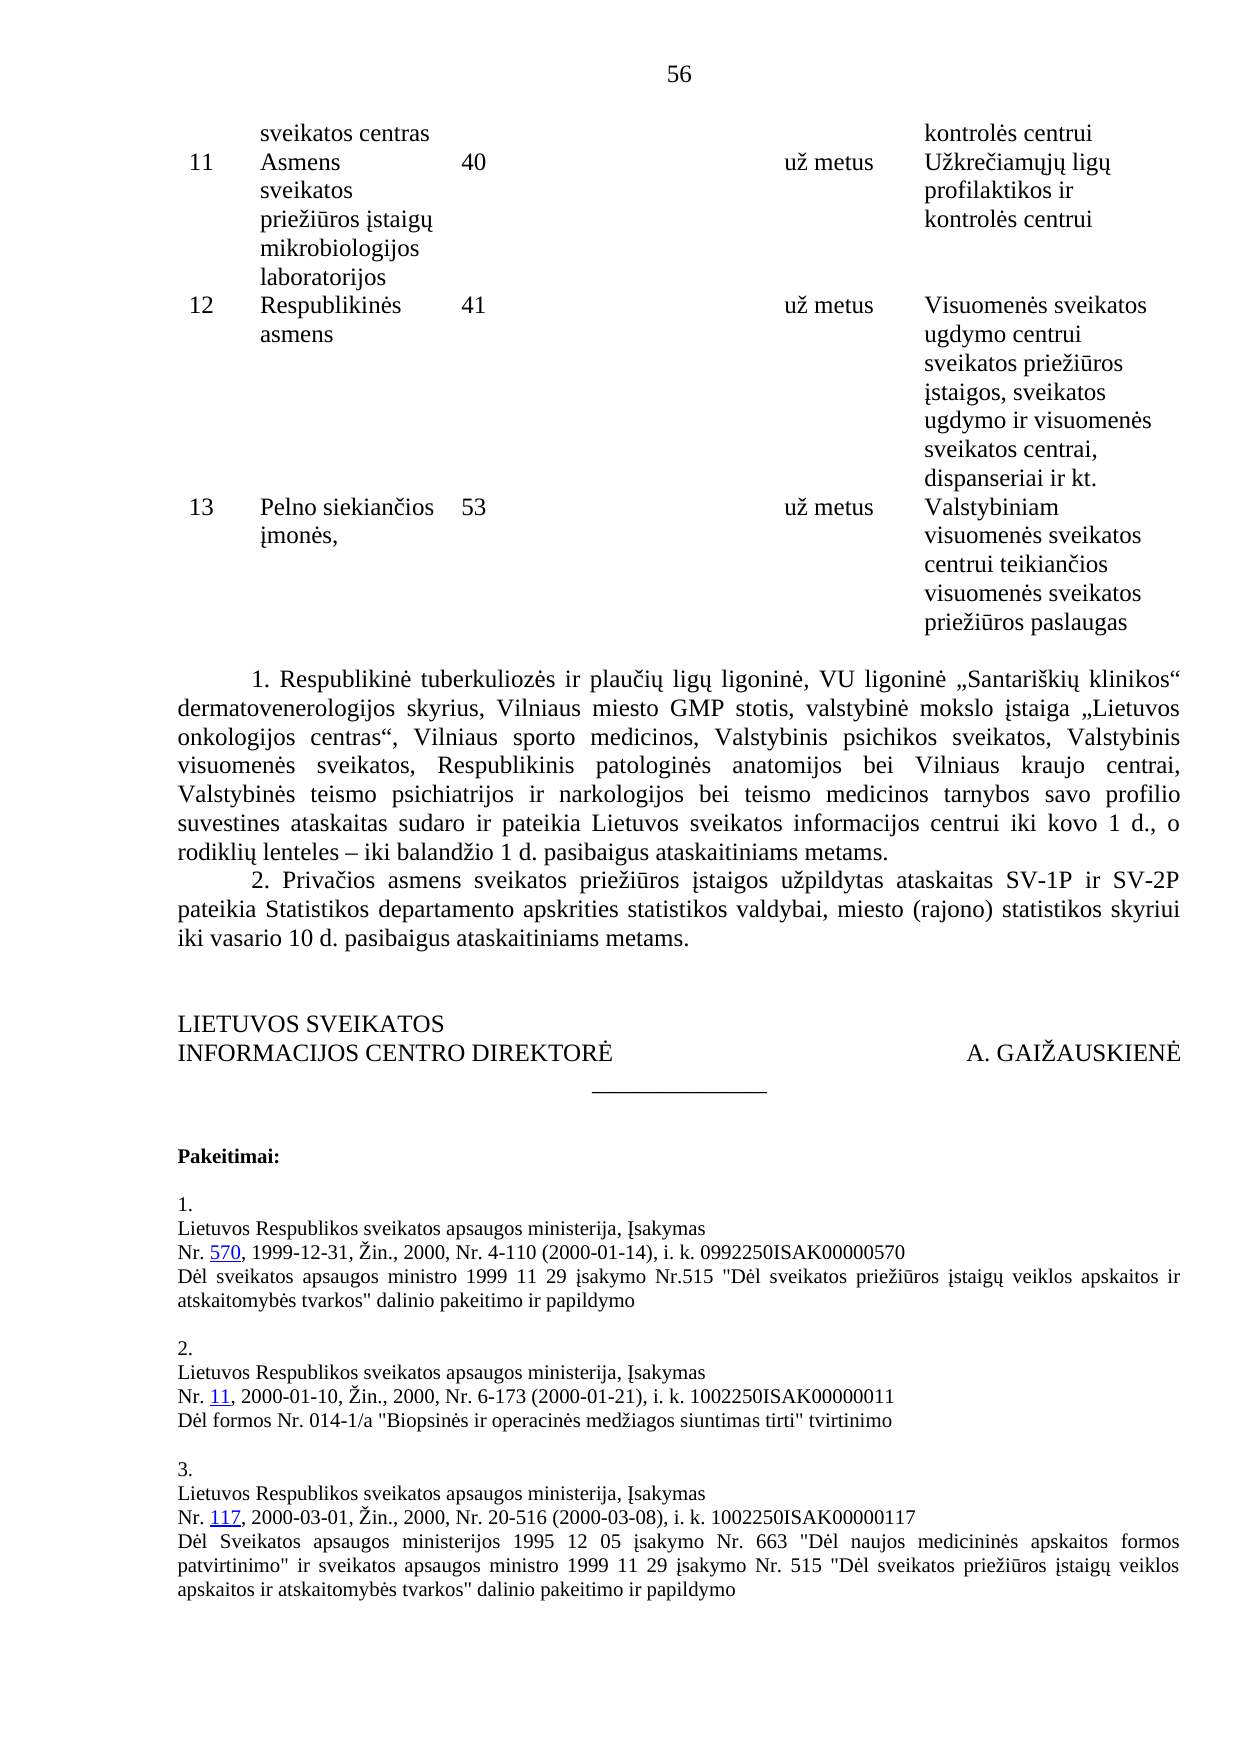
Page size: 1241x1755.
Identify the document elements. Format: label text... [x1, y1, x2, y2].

text Dėl sveikatos apsaugos ministro 1999 11 29 įsakymo Nr.515 "Dėl sveikatos priežiūros įstaigų veiklos apskaitos ir atskaitomybės tvarkos" dalinio pakeitimo ir papildymo [177, 1264, 1181, 1312]
text Lietuvos Respublikos sveikatos apsaugos ministerija, Įsakymas [177, 1216, 1181, 1240]
table_cell [773, 118, 913, 147]
table_cell už metus [773, 291, 913, 492]
table_cell 40 [450, 147, 773, 291]
text 2. Privačios asmens sveikatos priežiūros įstaigos užpildytas ataskaitas SV-1P ir SV-2P pateikia Statistikos departamento apskrities statistikos valdybai, miesto (rajono) statistikos skyriui iki vasario 10 d. pasibaigus ataskaitiniams metams. [177, 866, 1181, 952]
table_cell 11 [177, 147, 248, 291]
table_cell 12 [177, 291, 248, 492]
table_cell už metus [773, 492, 913, 636]
text Lietuvos Respublikos sveikatos apsaugos ministerija, Įsakymas [177, 1481, 1181, 1505]
table_cell už metus [773, 147, 913, 291]
text Nr. 117, 2000-03-01, Žin., 2000, Nr. 20-516 (2000-03-08), i. k. 1002250ISAK00000117 [177, 1505, 1181, 1529]
table_cell 53 [450, 492, 773, 636]
text Pakeitimai: [177, 1144, 1181, 1168]
table_cell [177, 118, 248, 147]
table_cell Visuomenės sveikatos ugdymo centrui sveikatos priežiūros įstaigos, sveikatos ugdymo ir visuomenės sveikatos centrai, dispanseriai ir kt. [913, 291, 1180, 492]
table_cell Valstybiniam visuomenės sveikatos centrui teikiančios visuomenės sveikatos priežiūros paslaugas [913, 492, 1180, 636]
text ______________ [177, 1067, 1181, 1096]
text Dėl Sveikatos apsaugos ministerijos 1995 12 05 įsakymo Nr. 663 "Dėl naujos medicininės apskaitos formos patvirtinimo" ir sveikatos apsaugos ministro 1999 11 29 įsakymo Nr. 515 "Dėl sveikatos priežiūros įstaigų veiklos apskaitos ir atskaitomybės tvarkos" dalinio pakeitimo ir papildymo [177, 1529, 1181, 1601]
text Nr. 570, 1999-12-31, Žin., 2000, Nr. 4-110 (2000-01-14), i. k. 0992250ISAK00000570 [177, 1240, 1181, 1264]
table_cell sveikatos centras [249, 118, 450, 147]
text 1. Respublikinė tuberkuliozės ir plaučių ligų ligoninė, VU ligoninė „Santariškių klinikos“ dermatovenerologijos skyrius, Vilniaus miesto GMP stotis, valstybinė mokslo įstaiga „Lietuvos onkologijos centras“, Vilniaus sporto medicinos, Valstybinis psichikos sveikatos, Valstybinis visuomenės sveikatos, Respublikinis patologinės anatomijos bei Vilniaus kraujo centrai, Valstybinės teismo psichiatrijos ir narkologijos bei teismo medicinos tarnybos savo profilio suvestines ataskaitas sudaro ir pateikia Lietuvos sveikatos informacijos centrui iki kovo 1 d., o rodiklių lenteles – iki balandžio 1 d. pasibaigus ataskaitiniams metams. [177, 664, 1181, 866]
table_cell 13 [177, 492, 248, 636]
table_cell Respublikinės asmens [249, 291, 450, 492]
text 3. [177, 1457, 1181, 1481]
table_cell Užkrečiamųjų ligų profilaktikos ir kontrolės centrui [913, 147, 1180, 291]
text Dėl formos Nr. 014-1/a "Biopsinės ir operacinės medžiagos siuntimas tirti" tvirtinimo [177, 1408, 1181, 1432]
table_cell [450, 118, 773, 147]
text 2. [177, 1336, 1181, 1360]
table_cell kontrolės centrui [913, 118, 1180, 147]
table_cell 41 [450, 291, 773, 492]
table_cell Pelno siekiančios įmonės, [249, 492, 450, 636]
text LIETUVOS SVEIKATOS [177, 1009, 1181, 1038]
table_cell Asmens sveikatos priežiūros įstaigų mikrobiologijos laboratorijos [249, 147, 450, 291]
text 1. [177, 1192, 1181, 1216]
text INFORMACIJOS CENTRO DIREKTORĖ A. GAIŽAUSKIENĖ [177, 1038, 1181, 1067]
text Lietuvos Respublikos sveikatos apsaugos ministerija, Įsakymas [177, 1360, 1181, 1384]
text Nr. 11, 2000-01-10, Žin., 2000, Nr. 6-173 (2000-01-21), i. k. 1002250ISAK00000011 [177, 1384, 1181, 1408]
